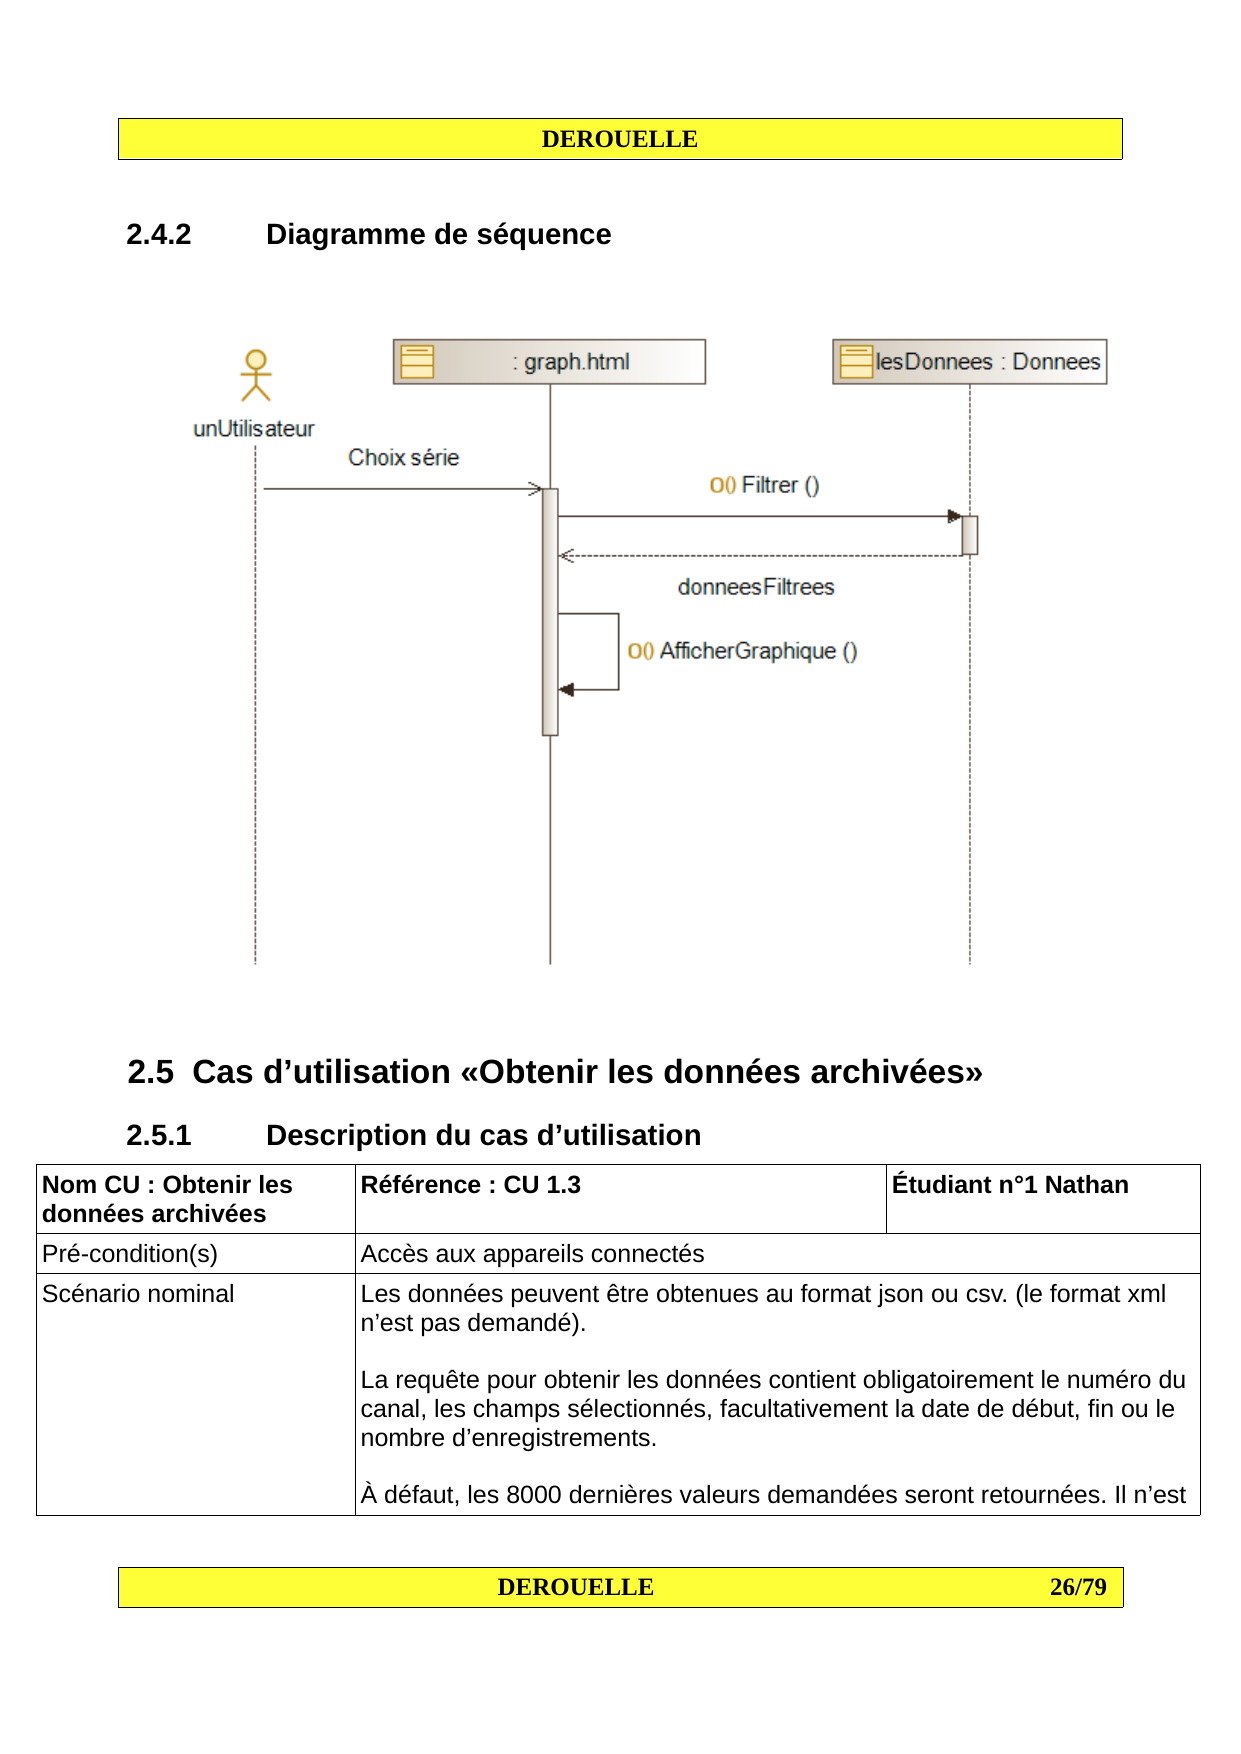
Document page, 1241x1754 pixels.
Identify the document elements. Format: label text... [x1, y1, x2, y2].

table_cell Scénario nominal [37, 1274, 355, 1515]
subtitle Description du cas d’utilisation [118, 1118, 1122, 1151]
subtitle Diagramme de séquence [118, 217, 1122, 251]
table_cell Accès aux appareils connectés [356, 1234, 1200, 1273]
table_cell Les données peuvent être obtenues au format json ou csv. (le format xml n’est pas demandé). La requête pour obtenir les données contient obligatoirement le numéro du canal, les champs sélectionnés, facultativement la date de début, fin ou le nombre d’enregistrements. À défaut, les 8000 dernières valeurs demandées seront retournées. Il n’est [356, 1274, 1200, 1515]
table_header Étudiant n°1 Nathan [887, 1165, 1200, 1233]
table_header Nom CU : Obtenir les données archivées [37, 1165, 355, 1233]
subtitle Cas d’utilisation «Obtenir les données archivées» [118, 1052, 1122, 1091]
picture [118, 324, 1123, 980]
table_cell Pré-condition(s) [37, 1234, 355, 1273]
table_header Référence : CU 1.3 [356, 1165, 886, 1233]
